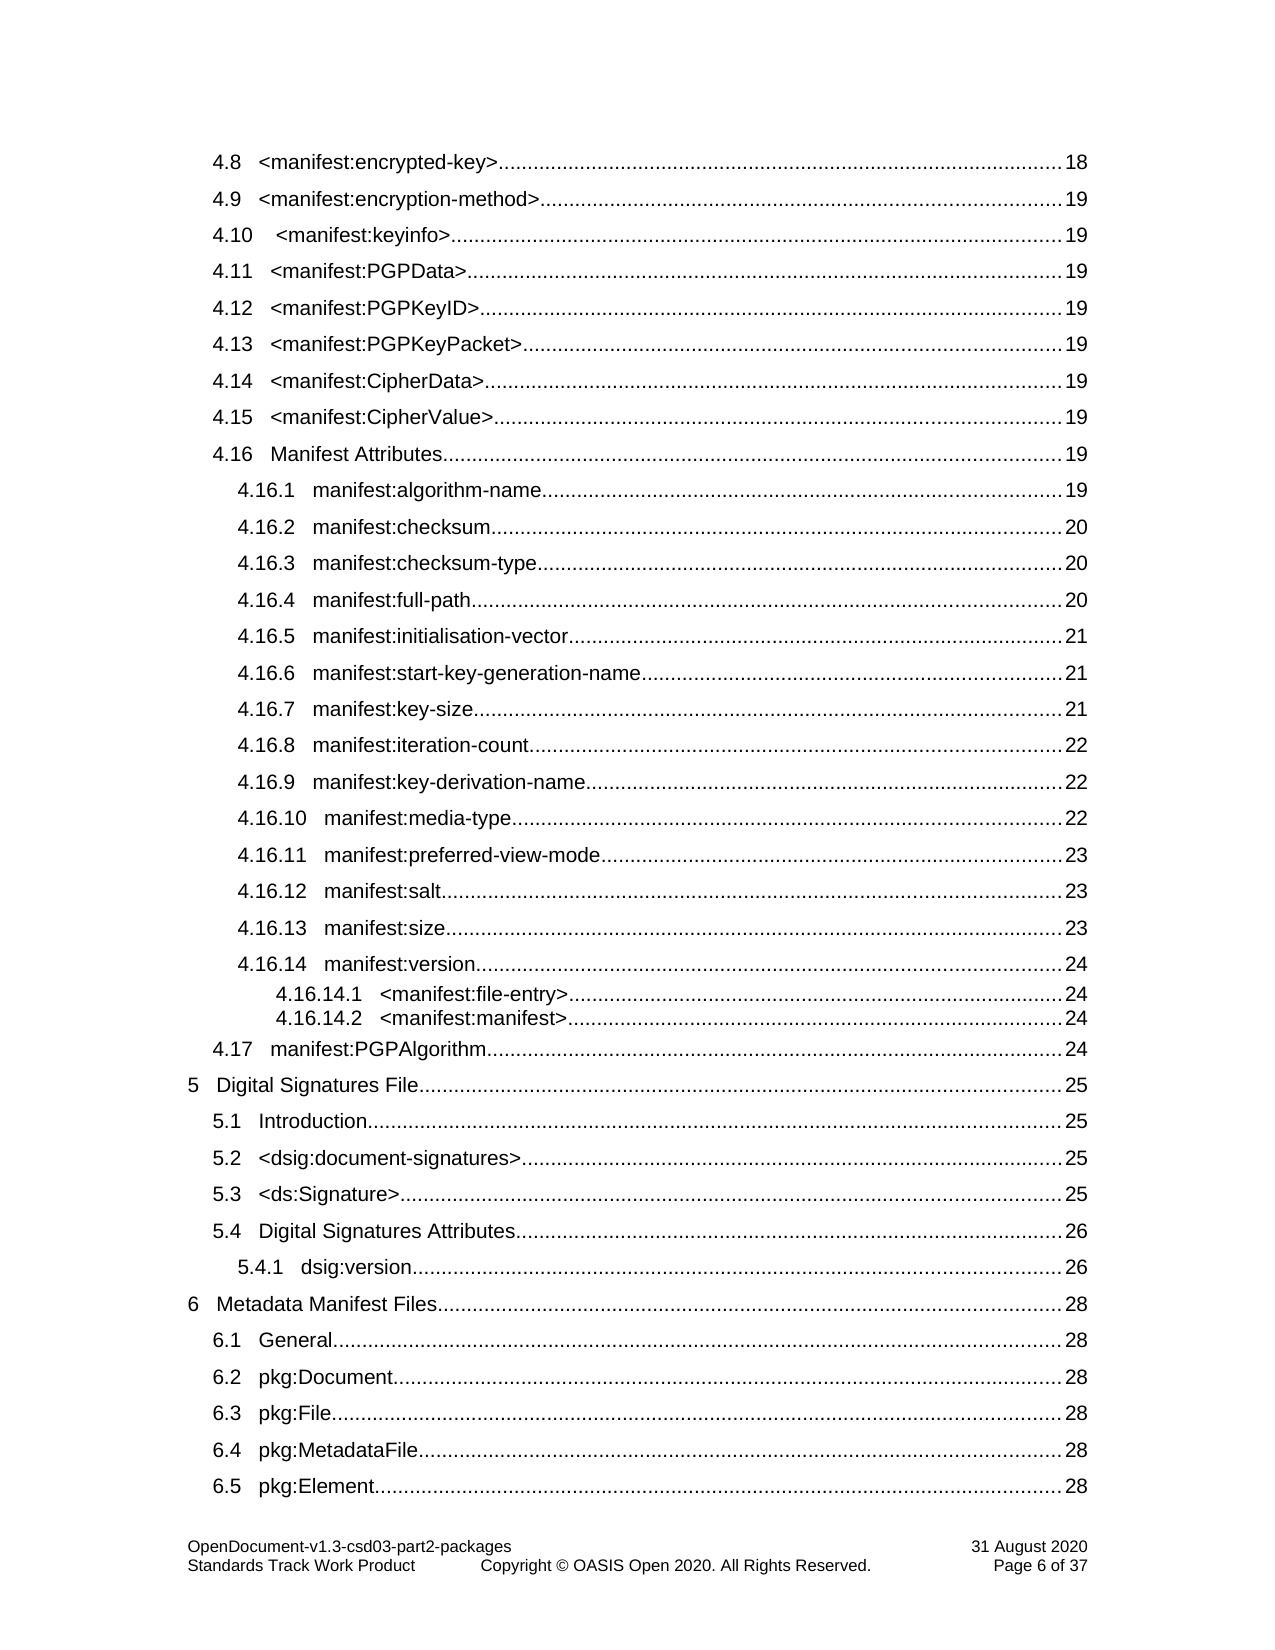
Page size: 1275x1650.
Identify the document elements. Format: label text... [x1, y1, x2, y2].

text 4.14 <manifest:CipherData> 19 [212, 369, 1088, 393]
text 4.16.1 manifest:algorithm-name 19 [237, 478, 1088, 502]
text 4.16.9 manifest:key-derivation-name 22 [237, 770, 1088, 794]
text 4.16.5 manifest:initialisation-vector 21 [237, 624, 1088, 648]
text 5.2 <dsig:document-signatures> 25 [212, 1146, 1088, 1170]
text 4.16 Manifest Attributes 19 [212, 442, 1088, 466]
text 5.4.1 dsig:version 26 [237, 1255, 1088, 1279]
text 5 Digital Signatures File 25 [187, 1073, 1088, 1097]
text 4.12 <manifest:PGPKeyID> 19 [212, 296, 1088, 320]
text 4.16.14 manifest:version 24 [237, 952, 1088, 976]
text 4.13 <manifest:PGPKeyPacket> 19 [212, 332, 1088, 356]
text 5.1 Introduction 25 [212, 1109, 1088, 1133]
text 4.16.13 manifest:size 23 [237, 916, 1088, 939]
text 6.3 pkg:File 28 [212, 1401, 1088, 1425]
text 4.16.4 manifest:full-path 20 [237, 587, 1088, 611]
text 4.16.6 manifest:start-key-generation-name 21 [237, 660, 1088, 684]
text 6.2 pkg:Document 28 [212, 1364, 1088, 1388]
text 4.16.8 manifest:iteration-count 22 [237, 733, 1088, 757]
text 6.1 General 28 [212, 1328, 1088, 1352]
text 4.16.14.1 <manifest:file-entry> 24 [276, 982, 1088, 1006]
text 5.3 <ds:Signature> 25 [212, 1182, 1088, 1206]
text 4.8 <manifest:encrypted-key> 18 [212, 150, 1088, 174]
text 4.16.11 manifest:preferred-view-mode 23 [237, 843, 1088, 867]
text 4.16.10 manifest:media-type 22 [237, 806, 1088, 830]
text 6.5 pkg:Element 28 [212, 1474, 1088, 1498]
text 4.16.2 manifest:checksum 20 [237, 514, 1088, 538]
text 4.11 <manifest:PGPData> 19 [212, 259, 1088, 283]
text 4.16.14.2 <manifest:manifest> 24 [276, 1006, 1088, 1030]
text 6.4 pkg:MetadataFile 28 [212, 1437, 1088, 1461]
text 4.16.12 manifest:salt 23 [237, 879, 1088, 903]
text 4.15 <manifest:CipherValue> 19 [212, 405, 1088, 429]
text 4.9 <manifest:encryption-method> 19 [212, 186, 1088, 210]
text 5.4 Digital Signatures Attributes 26 [212, 1219, 1088, 1243]
text 6 Metadata Manifest Files 28 [187, 1292, 1088, 1316]
text 4.17 manifest:PGPAlgorithm 24 [212, 1036, 1088, 1060]
text 4.16.7 manifest:key-size 21 [237, 697, 1088, 721]
text 4.16.3 manifest:checksum-type 20 [237, 551, 1088, 575]
text 4.10 <manifest:keyinfo> 19 [212, 223, 1088, 247]
